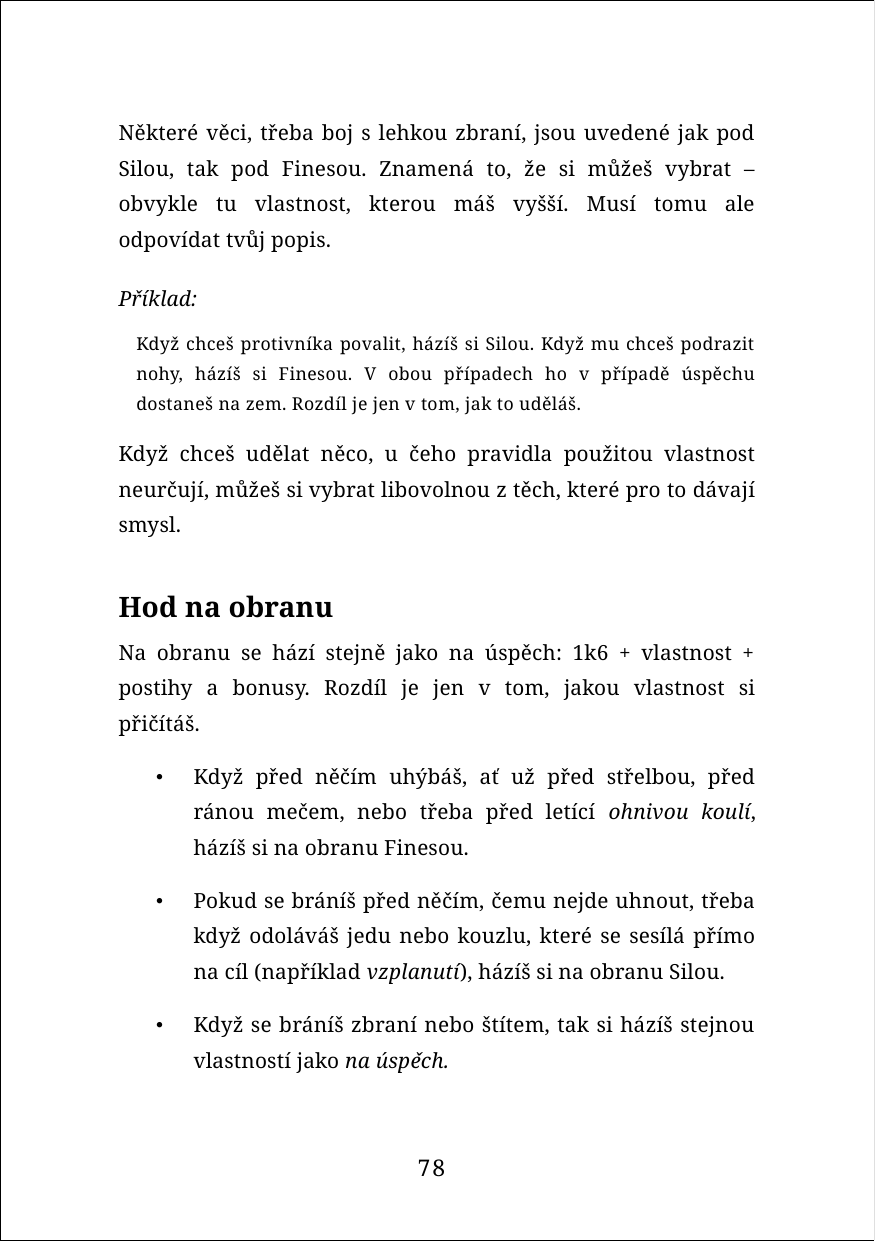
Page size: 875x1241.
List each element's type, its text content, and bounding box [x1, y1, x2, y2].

list Když se bráníš zbraní nebo štítem, tak si házíš stejnou vlastností jako na úspěch. [156, 1010, 756, 1074]
text Některé věci, třeba boj s lehkou zbraní, jsou uvedené jak pod Silou, tak pod Finesou. Znamená to, že si můžeš vybrat – obvykle tu vlastnost, kterou máš vyšší. Musí tomu ale odpovídat tvůj popis. [118, 118, 756, 253]
list Pokud se bráníš před něčím, čemu nejde uhnout, třeba když odoláváš jedu nebo kouzlu, které se sesílá přímo na cíl (například vzplanutí), házíš si na obranu Silou. [156, 886, 756, 986]
list Když před něčím uhýbáš, ať už před střelbou, před ránou mečem, nebo třeba před letící ohnivou koulí, házíš si na obranu Finesou. [156, 762, 756, 861]
text Když chceš udělat něco, u čeho pravidla použitou vlastnost neurčují, můžeš si vybrat libovolnou z těch, které pro to dávají smysl. [118, 439, 756, 539]
subtitle Hod na obranu [118, 587, 756, 626]
text Když chceš protivníka povalit, házíš si Silou. Když mu chceš podrazit nohy, házíš si Finesou. V obou případech ho v případě úspěchu dostaneš na zem. Rozdíl je jen v tom, jak to uděláš. [136, 331, 756, 416]
text Na obranu se hází stejně jako na úspěch: 1k6 + vlastnost + postihy a bonusy. Rozdíl je jen v tom, jakou vlastnost si přičítáš. [118, 638, 756, 737]
text Příklad: [118, 284, 756, 312]
